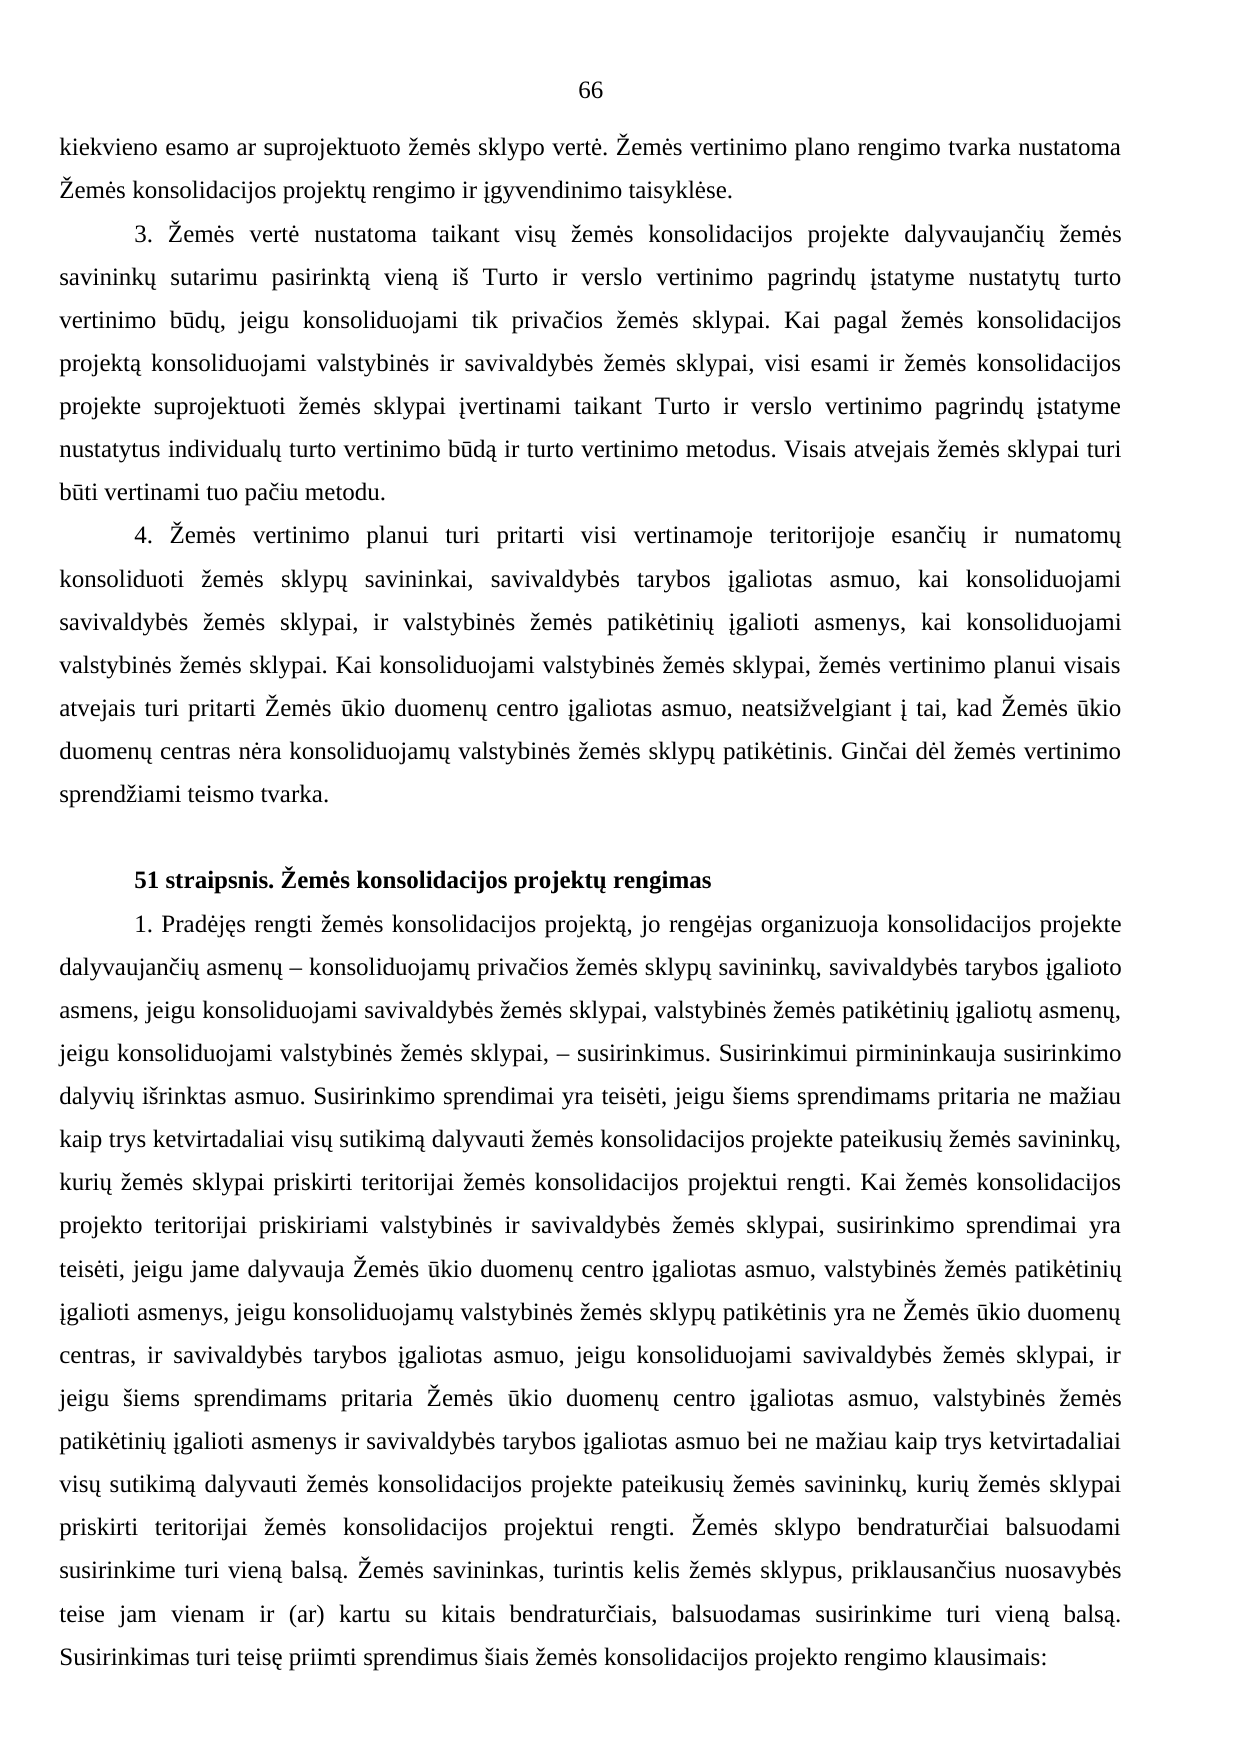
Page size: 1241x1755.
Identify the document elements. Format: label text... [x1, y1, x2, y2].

text kiekvieno esamo ar suprojektuoto žemės sklypo vertė. Žemės vertinimo plano rengimo tvarka nustatoma Žemės konsolidacijos projektų rengimo ir įgyvendinimo taisyklėse. [59, 132, 1122, 204]
text 4. Žemės vertinimo planui turi pritarti visi vertinamoje teritorijoje esančių ir numatomų konsoliduoti žemės sklypų savininkai, savivaldybės tarybos įgaliotas asmuo, kai konsoliduojami savivaldybės žemės sklypai, ir valstybinės žemės patikėtinių įgalioti asmenys, kai konsoliduojami valstybinės žemės sklypai. Kai konsoliduojami valstybinės žemės sklypai, žemės vertinimo planui visais atvejais turi pritarti Žemės ūkio duomenų centro įgaliotas asmuo, neatsižvelgiant į tai, kad Žemės ūkio duomenų centras nėra konsoliduojamų valstybinės žemės sklypų patikėtinis. Ginčai dėl žemės vertinimo sprendžiami teismo tvarka. [59, 521, 1122, 808]
text 51 straipsnis. Žemės konsolidacijos projektų rengimas [59, 866, 1122, 894]
text 3. Žemės vertė nustatoma taikant visų žemės konsolidacijos projekte dalyvaujančių žemės savininkų sutarimu pasirinktą vieną iš Turto ir verslo vertinimo pagrindų įstatyme nustatytų turto vertinimo būdų, jeigu konsoliduojami tik privačios žemės sklypai. Kai pagal žemės konsolidacijos projektą konsoliduojami valstybinės ir savivaldybės žemės sklypai, visi esami ir žemės konsolidacijos projekte suprojektuoti žemės sklypai įvertinami taikant Turto ir verslo vertinimo pagrindų įstatyme nustatytus individualų turto vertinimo būdą ir turto vertinimo metodus. Visais atvejais žemės sklypai turi būti vertinami tuo pačiu metodu. [59, 219, 1122, 506]
text 1. Pradėjęs rengti žemės konsolidacijos projektą, jo rengėjas organizuoja konsolidacijos projekte dalyvaujančių asmenų – konsoliduojamų privačios žemės sklypų savininkų, savivaldybės tarybos įgalioto asmens, jeigu konsoliduojami savivaldybės žemės sklypai, valstybinės žemės patikėtinių įgaliotų asmenų, jeigu konsoliduojami valstybinės žemės sklypai, – susirinkimus. Susirinkimui pirmininkauja susirinkimo dalyvių išrinktas asmuo. Susirinkimo sprendimai yra teisėti, jeigu šiems sprendimams pritaria ne mažiau kaip trys ketvirtadaliai visų sutikimą dalyvauti žemės konsolidacijos projekte pateikusių žemės savininkų, kurių žemės sklypai priskirti teritorijai žemės konsolidacijos projektui rengti. Kai žemės konsolidacijos projekto teritorijai priskiriami valstybinės ir savivaldybės žemės sklypai, susirinkimo sprendimai yra teisėti, jeigu jame dalyvauja Žemės ūkio duomenų centro įgaliotas asmuo, valstybinės žemės patikėtinių įgalioti asmenys, jeigu konsoliduojamų valstybinės žemės sklypų patikėtinis yra ne Žemės ūkio duomenų centras, ir savivaldybės tarybos įgaliotas asmuo, jeigu konsoliduojami savivaldybės žemės sklypai, ir jeigu šiems sprendimams pritaria Žemės ūkio duomenų centro įgaliotas asmuo, valstybinės žemės patikėtinių įgalioti asmenys ir savivaldybės tarybos įgaliotas asmuo bei ne mažiau kaip trys ketvirtadaliai visų sutikimą dalyvauti žemės konsolidacijos projekte pateikusių žemės savininkų, kurių žemės sklypai priskirti teritorijai žemės konsolidacijos projektui rengti. Žemės sklypo bendraturčiai balsuodami susirinkime turi vieną balsą. Žemės savininkas, turintis kelis žemės sklypus, priklausančius nuosavybės teise jam vienam ir (ar) kartu su kitais bendraturčiais, balsuodamas susirinkime turi vieną balsą. Susirinkimas turi teisę priimti sprendimus šiais žemės konsolidacijos projekto rengimo klausimais: [59, 909, 1122, 1671]
